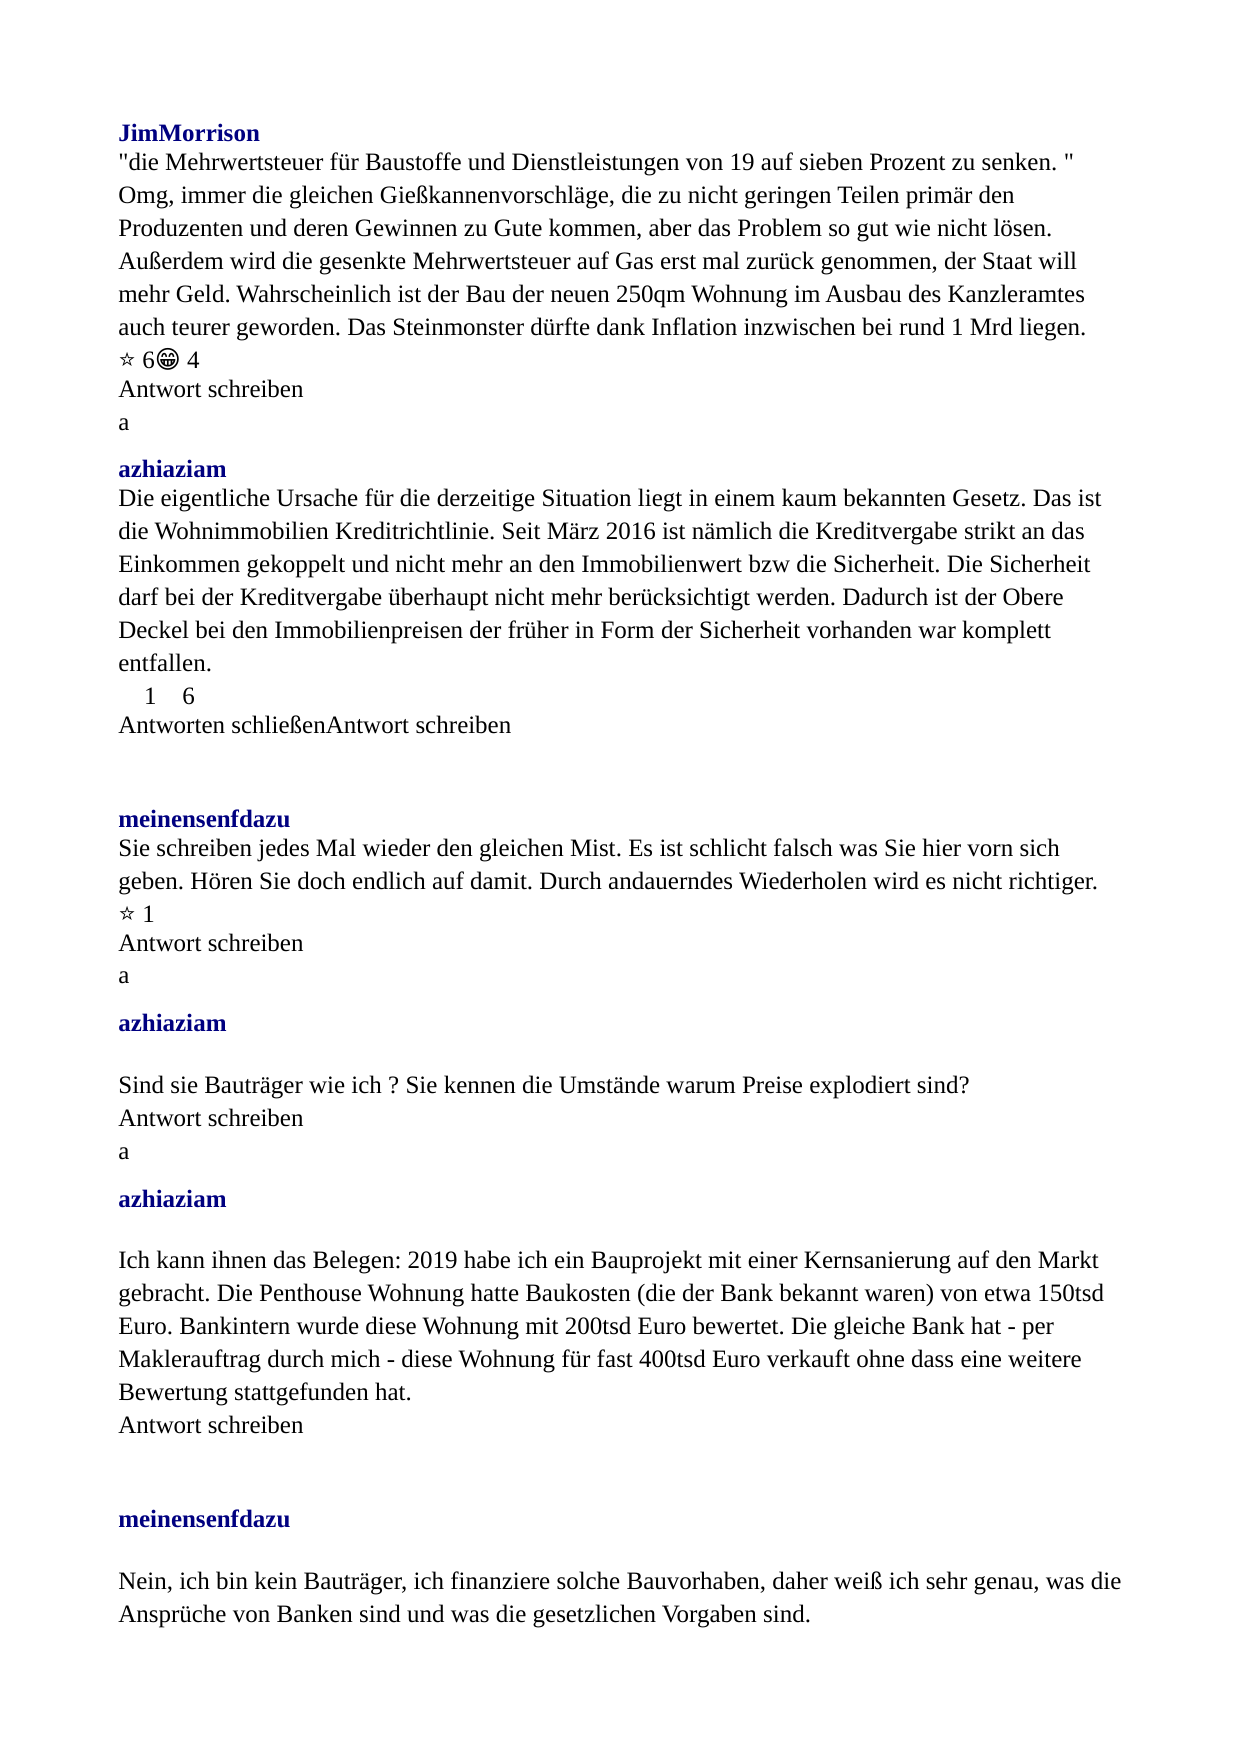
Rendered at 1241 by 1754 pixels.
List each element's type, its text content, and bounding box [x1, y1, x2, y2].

text 🙁 1🤨 6 [118, 681, 1122, 710]
text Antwort schreiben [118, 1411, 1122, 1439]
subtitle meinensenfdazu [118, 1504, 1122, 1533]
text "die Mehrwertsteuer für Baustoffe und Dienstleistungen von 19 auf sieben Prozent zu senken. " Omg, immer die gleichen Gießkannenvorschläge, die zu nicht geringen Teilen primär den Produzenten und deren Gewinnen zu Gute kommen, aber das Problem so gut wie nicht lösen. Außerdem wird die gesenkte Mehrwertsteuer auf Gas erst mal zurück genommen, der Staat will mehr Geld. Wahrscheinlich ist der Bau der neuen 250qm Wohnung im Ausbau des Kanzleramtes auch teurer geworden. Das Steinmonster dürfte dank Inflation inzwischen bei rund 1 Mrd liegen. [118, 147, 1122, 341]
text Antwort schreiben [118, 374, 1122, 402]
text Sie schreiben jedes Mal wieder den gleichen Mist. Es ist schlicht falsch was Sie hier vorn sich geben. Hören Sie doch endlich auf damit. Durch andauerndes Wiederholen wird es nicht richtiger. [118, 833, 1122, 894]
text a [118, 961, 1122, 989]
text Ich kann ihnen das Belegen: 2019 habe ich ein Bauprojekt mit einer Kernsanierung auf den Markt gebracht. Die Penthouse Wohnung hatte Baukosten (die der Bank bekannt waren) von etwa 150tsd Euro. Bankintern wurde diese Wohnung mit 200tsd Euro bewertet. Die gleiche Bank hat - per Maklerauftrag durch mich - diese Wohnung für fast 400tsd Euro verkauft ohne dass eine weitere Bewertung stattgefunden hat. [118, 1245, 1122, 1406]
text Antwort schreiben [118, 928, 1122, 956]
subtitle azhiaziam [118, 1184, 1122, 1212]
subtitle JimMorrison [118, 118, 1122, 147]
text ⭐️ 1 [118, 899, 1122, 928]
text Antwort schreiben [118, 1103, 1122, 1132]
text Sind sie Bauträger wie ich ? Sie kennen die Umstände warum Preise explodiert sind? [118, 1070, 1122, 1099]
text a [118, 407, 1122, 436]
subtitle azhiaziam [118, 1008, 1122, 1037]
subtitle azhiaziam [118, 454, 1122, 483]
text Die eigentliche Ursache für die derzeitige Situation liegt in einem kaum bekannten Gesetz. Das ist die Wohnimmobilien Kreditrichtlinie. Seit März 2016 ist nämlich die Kreditvergabe strikt an das Einkommen gekoppelt und nicht mehr an den Immobilienwert bzw die Sicherheit. Die Sicherheit darf bei der Kreditvergabe überhaupt nicht mehr berücksichtigt werden. Dadurch ist der Obere Deckel bei den Immobilienpreisen der früher in Form der Sicherheit vorhanden war komplett entfallen. [118, 483, 1122, 677]
text a [118, 1136, 1122, 1165]
text Nein, ich bin kein Bauträger, ich finanziere solche Bauvorhaben, daher weiß ich sehr genau, was die Ansprüche von Banken sind und was die gesetzlichen Vorgaben sind. [118, 1566, 1122, 1628]
text Antworten schließenAntwort schreiben [118, 710, 1122, 739]
text ⭐️ 6😁 4 [118, 345, 1122, 374]
subtitle meinensenfdazu [118, 804, 1122, 833]
